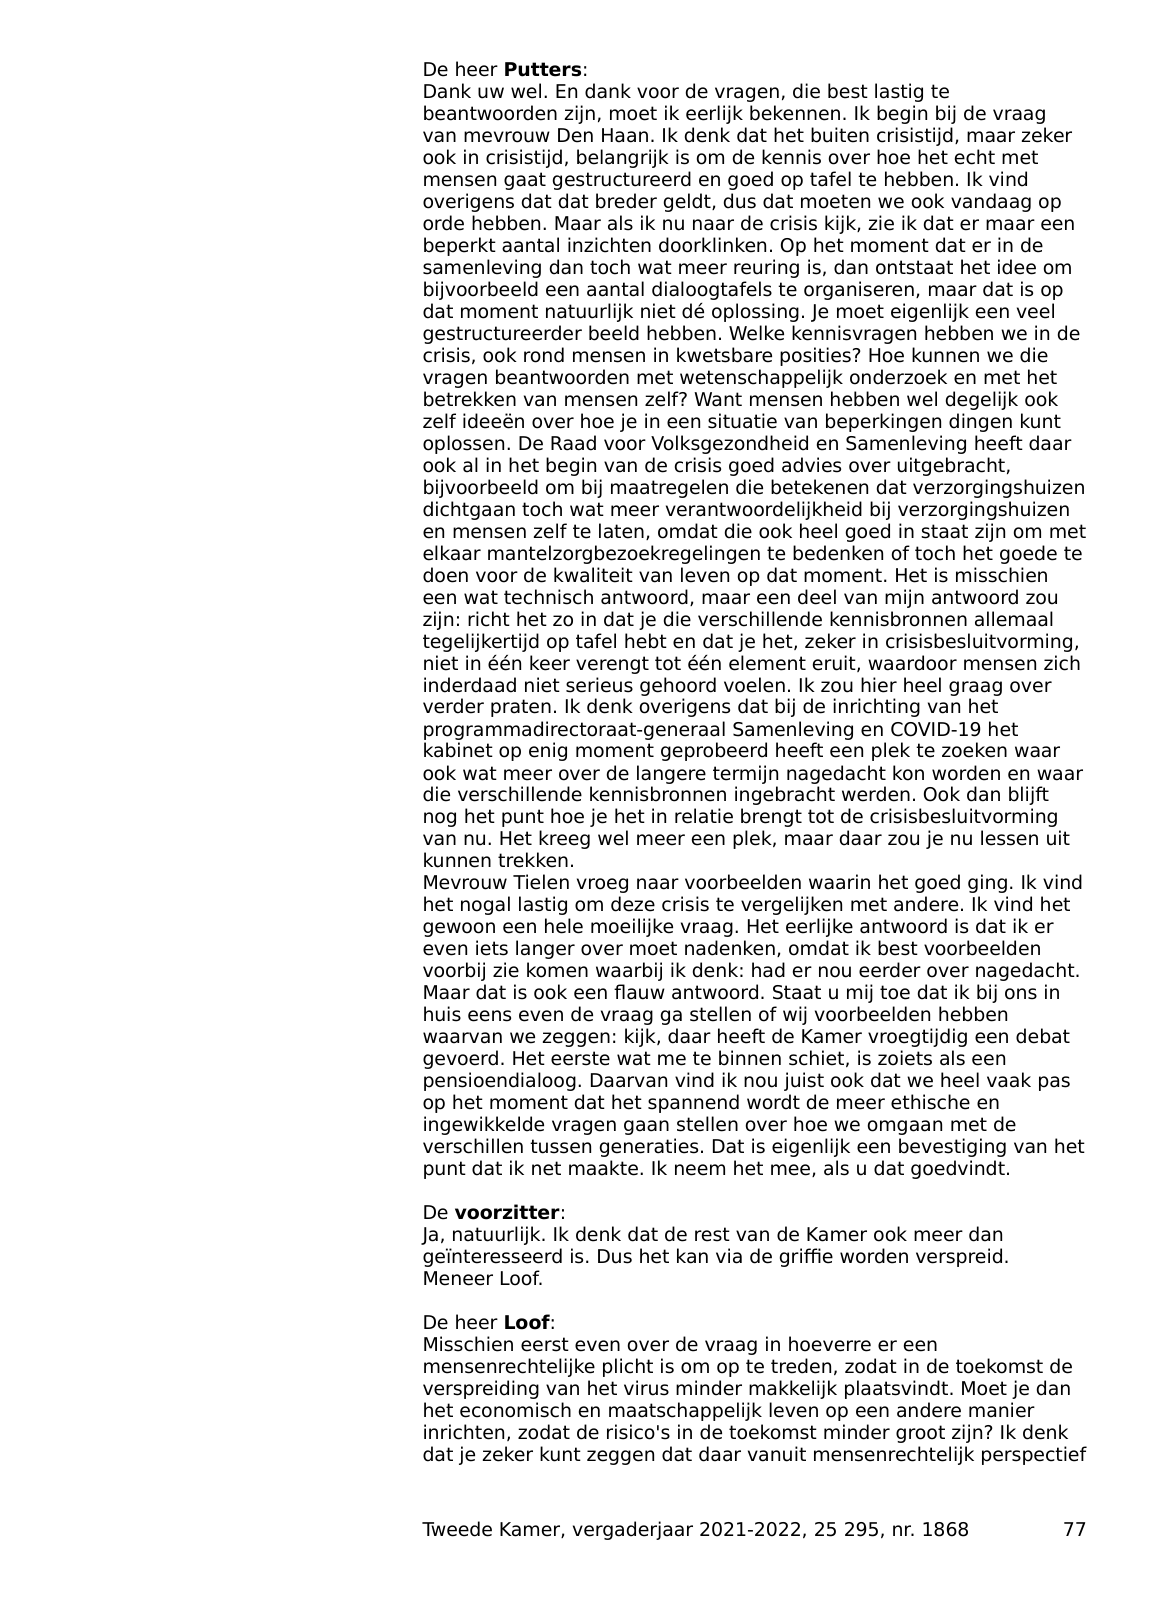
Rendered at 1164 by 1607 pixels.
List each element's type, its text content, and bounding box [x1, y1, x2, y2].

text De heer Loof: [422, 1312, 1087, 1334]
text De voorzitter: [422, 1202, 1087, 1224]
text Mevrouw Tielen vroeg naar voorbeelden waarin het goed ging. Ik vind het nogal lastig om deze crisis te vergelijken met andere. Ik vind het gewoon een hele moeilijke vraag. Het eerlijke antwoord is dat ik er even iets langer over moet nadenken, omdat ik best voorbeelden voorbij zie komen waarbij ik denk: had er nou eerder over nagedacht. Maar dat is ook een flauw antwoord. Staat u mij toe dat ik bij ons in huis eens even de vraag ga stellen of wij voorbeelden hebben waarvan we zeggen: kijk, daar heeft de Kamer vroegtijdig een debat gevoerd. Het eerste wat me te binnen schiet, is zoiets als een pensioendialoog. Daarvan vind ik nou juist ook dat we heel vaak pas op het moment dat het spannend wordt de meer ethische en ingewikkelde vragen gaan stellen over hoe we omgaan met de verschillen tussen generaties. Dat is eigenlijk een bevestiging van het punt dat ik net maakte. Ik neem het mee, als u dat goedvindt. [422, 872, 1087, 1180]
text Dank uw wel. En dank voor de vragen, die best lastig te beantwoorden zijn, moet ik eerlijk bekennen. Ik begin bij de vraag van mevrouw Den Haan. Ik denk dat het buiten crisistijd, maar zeker ook in crisistijd, belangrijk is om de kennis over hoe het echt met mensen gaat gestructureerd en goed op tafel te hebben. Ik vind overigens dat dat breder geldt, dus dat moeten we ook vandaag op orde hebben. Maar als ik nu naar de crisis kijk, zie ik dat er maar een beperkt aantal inzichten doorklinken. Op het moment dat er in de samenleving dan toch wat meer reuring is, dan ontstaat het idee om bijvoorbeeld een aantal dialoogtafels te organiseren, maar dat is op dat moment natuurlijk niet dé oplossing. Je moet eigenlijk een veel gestructureerder beeld hebben. Welke kennisvragen hebben we in de crisis, ook rond mensen in kwetsbare posities? Hoe kunnen we die vragen beantwoorden met wetenschappelijk onderzoek en met het betrekken van mensen zelf? Want mensen hebben wel degelijk ook zelf ideeën over hoe je in een situatie van beperkingen dingen kunt oplossen. De Raad voor Volksgezondheid en Samenleving heeft daar ook al in het begin van de crisis goed advies over uitgebracht, bijvoorbeeld om bij maatregelen die betekenen dat verzorgingshuizen dichtgaan toch wat meer verantwoordelijkheid bij verzorgingshuizen en mensen zelf te laten, omdat die ook heel goed in staat zijn om met elkaar mantelzorgbezoekregelingen te bedenken of toch het goede te doen voor de kwaliteit van leven op dat moment. Het is misschien een wat technisch antwoord, maar een deel van mijn antwoord zou zijn: richt het zo in dat je die verschillende kennisbronnen allemaal tegelijkertijd op tafel hebt en dat je het, zeker in crisisbesluitvorming, niet in één keer verengt tot één element eruit, waardoor mensen zich inderdaad niet serieus gehoord voelen. Ik zou hier heel graag over verder praten. Ik denk overigens dat bij de inrichting van het programmadirectoraat-generaal Samenleving en COVID-19 het kabinet op enig moment geprobeerd heeft een plek te zoeken waar ook wat meer over de langere termijn nagedacht kon worden en waar die verschillende kennisbronnen ingebracht werden. Ook dan blijft nog het punt hoe je het in relatie brengt tot de crisisbesluitvorming van nu. Het kreeg wel meer een plek, maar daar zou je nu lessen uit kunnen trekken. [422, 81, 1087, 872]
text De heer Putters: [422, 59, 1087, 81]
text Misschien eerst even over de vraag in hoeverre er een mensenrechtelijke plicht is om op te treden, zodat in de toekomst de verspreiding van het virus minder makkelijk plaatsvindt. Moet je dan het economisch en maatschappelijk leven op een andere manier inrichten, zodat de risico's in de toekomst minder groot zijn? Ik denk dat je zeker kunt zeggen dat daar vanuit mensenrechtelijk perspectief [422, 1334, 1087, 1466]
text Ja, natuurlijk. Ik denk dat de rest van de Kamer ook meer dan geïnteresseerd is. Dus het kan via de griffie worden verspreid. Meneer Loof. [422, 1224, 1087, 1290]
